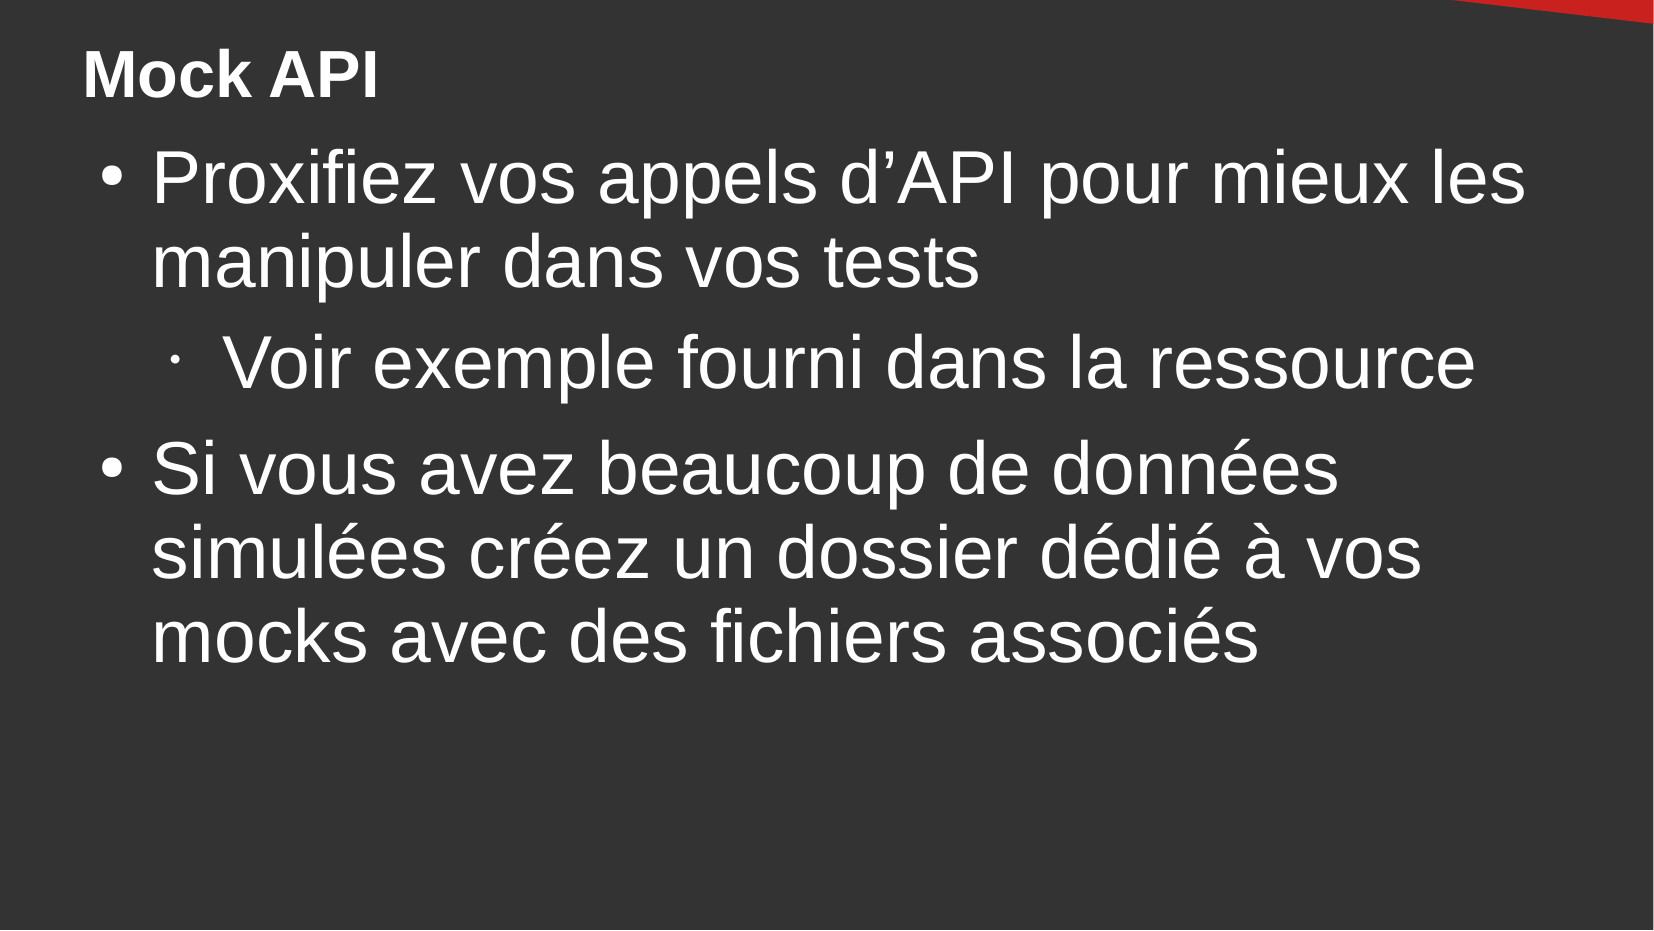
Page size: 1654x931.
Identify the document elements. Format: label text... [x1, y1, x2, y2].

list Proxifiez vos appels d’API pour mieux les manipuler dans vos tests Voir exemple fourni dans la ressource Si vous avez beaucoup de données simulées créez un dossier dédié à vos mocks avec des fichiers associés [80, 135, 1619, 780]
title Mock API [82, 37, 1571, 112]
text_box [1451, 0, 1654, 24]
